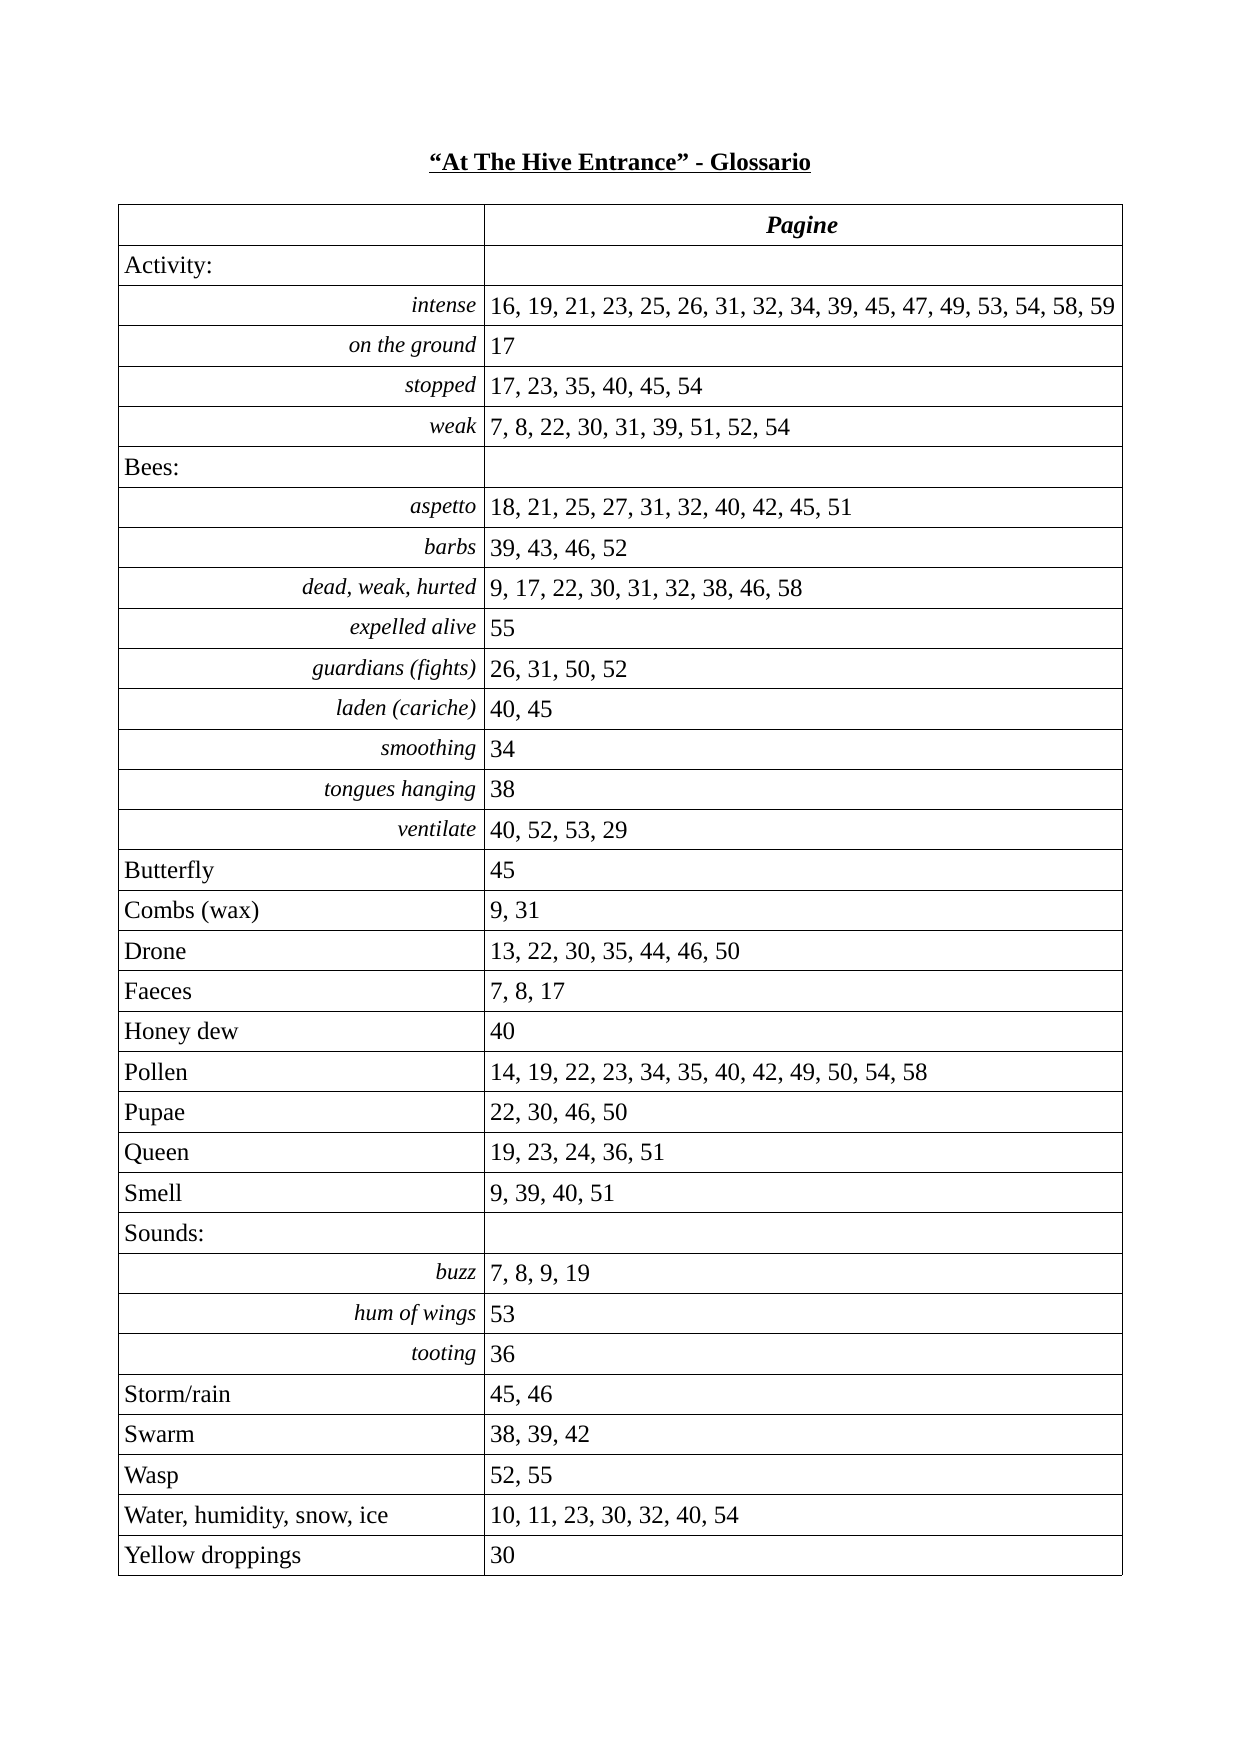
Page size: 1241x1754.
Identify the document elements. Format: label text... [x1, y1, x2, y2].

table_cell Activity: [119, 246, 484, 285]
table_cell Queen [119, 1133, 484, 1172]
table_cell smoothing [119, 730, 484, 769]
table_cell 7, 8, 22, 30, 31, 39, 51, 52, 54 [485, 407, 1122, 446]
table_cell on the ground [119, 326, 484, 366]
table_header [119, 205, 484, 245]
table_cell tongues hanging [119, 770, 484, 809]
table_cell 17, 23, 35, 40, 45, 54 [485, 367, 1122, 406]
table_cell Wasp [119, 1455, 484, 1494]
table_cell 45, 46 [485, 1375, 1122, 1414]
table_cell 18, 21, 25, 27, 31, 32, 40, 42, 45, 51 [485, 488, 1122, 527]
text “At The Hive Entrance” - Glossario [118, 147, 1122, 176]
table_cell Yellow droppings [119, 1536, 484, 1575]
table_cell 16, 19, 21, 23, 25, 26, 31, 32, 34, 39, 45, 47, 49, 53, 54, 58, 59 [485, 286, 1122, 325]
table_cell 38, 39, 42 [485, 1415, 1122, 1454]
table_cell 55 [485, 609, 1122, 648]
table_cell 10, 11, 23, 30, 32, 40, 54 [485, 1495, 1122, 1535]
table_cell hum of wings [119, 1294, 484, 1333]
table_cell Drone [119, 931, 484, 970]
table_cell 9, 31 [485, 891, 1122, 930]
table_cell Water, humidity, snow, ice [119, 1495, 484, 1535]
table_cell [485, 246, 1122, 285]
table_cell Sounds: [119, 1213, 484, 1252]
table_cell Swarm [119, 1415, 484, 1454]
table_cell guardians (fights) [119, 649, 484, 688]
table_cell Butterfly [119, 850, 484, 890]
table_cell 40, 45 [485, 689, 1122, 728]
table_cell 7, 8, 9, 19 [485, 1254, 1122, 1293]
table_cell 9, 17, 22, 30, 31, 32, 38, 46, 58 [485, 568, 1122, 607]
table_cell Storm/rain [119, 1375, 484, 1414]
table_header Pagine [485, 205, 1122, 245]
table_cell 40 [485, 1012, 1122, 1051]
table_cell 38 [485, 770, 1122, 809]
table_cell expelled alive [119, 609, 484, 648]
table_cell 30 [485, 1536, 1122, 1575]
table_cell Faeces [119, 971, 484, 1011]
table_cell 40, 52, 53, 29 [485, 810, 1122, 849]
table_cell 7, 8, 17 [485, 971, 1122, 1011]
table_cell 52, 55 [485, 1455, 1122, 1494]
table_cell ventilate [119, 810, 484, 849]
table_cell [485, 447, 1122, 487]
table_cell dead, weak, hurted [119, 568, 484, 607]
table_cell 36 [485, 1334, 1122, 1373]
table_cell 13, 22, 30, 35, 44, 46, 50 [485, 931, 1122, 970]
table_cell 9, 39, 40, 51 [485, 1173, 1122, 1212]
table_cell 14, 19, 22, 23, 34, 35, 40, 42, 49, 50, 54, 58 [485, 1052, 1122, 1091]
table_cell intense [119, 286, 484, 325]
table_cell laden (cariche) [119, 689, 484, 728]
table_cell 45 [485, 850, 1122, 890]
table_cell aspetto [119, 488, 484, 527]
table_cell Pollen [119, 1052, 484, 1091]
table_cell 22, 30, 46, 50 [485, 1092, 1122, 1132]
table_cell 17 [485, 326, 1122, 366]
table_cell Honey dew [119, 1012, 484, 1051]
table_cell 53 [485, 1294, 1122, 1333]
table_cell Pupae [119, 1092, 484, 1132]
table_cell Bees: [119, 447, 484, 487]
table_cell 19, 23, 24, 36, 51 [485, 1133, 1122, 1172]
table_cell [485, 1213, 1122, 1252]
table_cell 26, 31, 50, 52 [485, 649, 1122, 688]
table_cell 39, 43, 46, 52 [485, 528, 1122, 567]
table_cell stopped [119, 367, 484, 406]
table_cell weak [119, 407, 484, 446]
table_cell Combs (wax) [119, 891, 484, 930]
table_cell Smell [119, 1173, 484, 1212]
table_cell barbs [119, 528, 484, 567]
table_cell buzz [119, 1254, 484, 1293]
table_cell 34 [485, 730, 1122, 769]
table_cell tooting [119, 1334, 484, 1373]
